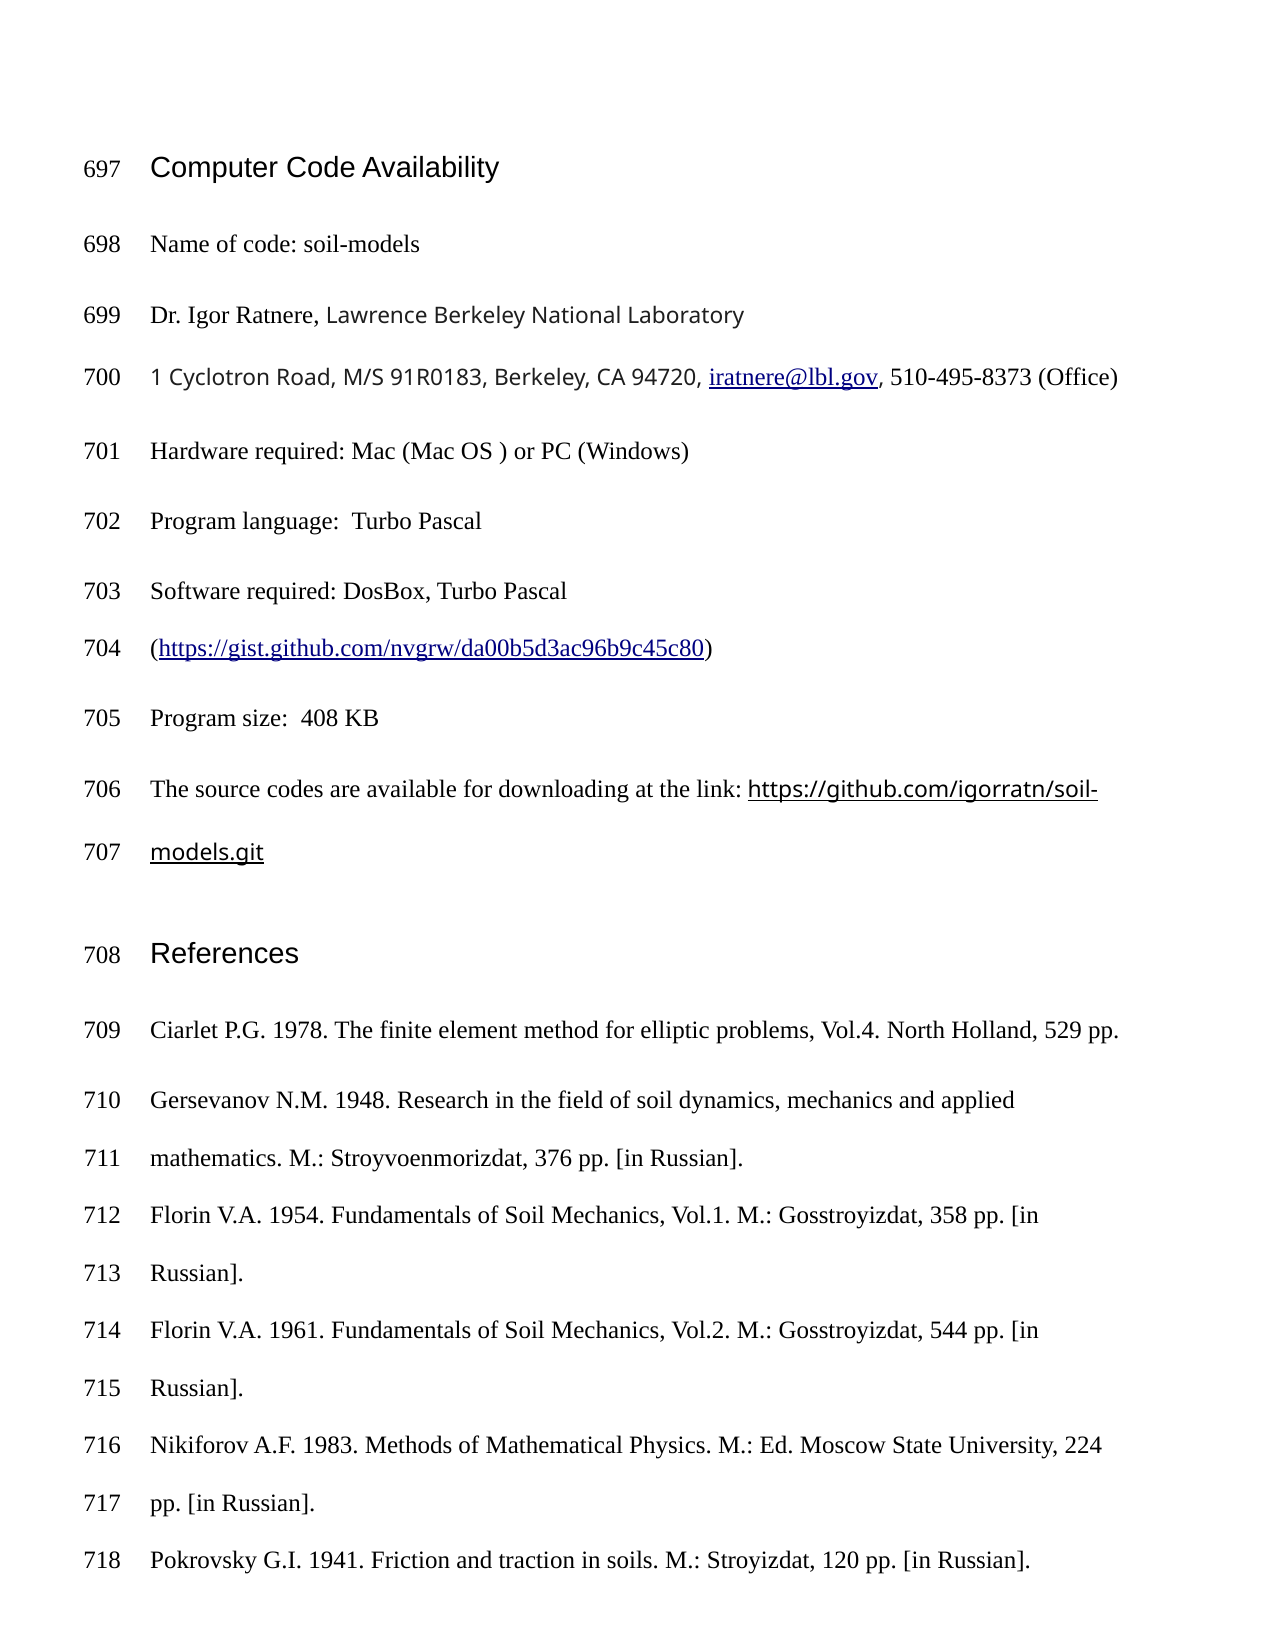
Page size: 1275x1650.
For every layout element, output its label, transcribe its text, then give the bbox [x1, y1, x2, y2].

text Pokrovsky G.I. 1941. Friction and traction in soils. M.: Stroyizdat, 120 pp. [in Russian]. [150, 1545, 1125, 1574]
text Florin V.A. 1954. Fundamentals of Soil Mechanics, Vol.1. M.: Gosstroyizdat, 358 pp. [in Russian]. [150, 1200, 1125, 1287]
text Florin V.A. 1961. Fundamentals of Soil Mechanics, Vol.2. M.: Gosstroyizdat, 544 pp. [in Russian]. [150, 1315, 1125, 1402]
text Dr. Igor Ratnere, Lawrence Berkeley National Laboratory 1 Cyclotron Road, M/S 91R0183, Berkeley, CA 94720, iratnere@lbl.gov, 510-495-8373 (Office) [150, 299, 1125, 392]
subtitle Computer Code Availability [150, 150, 1125, 183]
text Ciarlet P.G. 1978. The finite element method for elliptic problems, Vol.4. North Holland, 529 pp. [150, 1015, 1125, 1044]
text Program language: Turbo Pascal [150, 506, 1125, 534]
text Hardware required: Mac (Mac OS ) or PC (Windows) [150, 436, 1125, 464]
subtitle References [150, 936, 1125, 969]
text The source codes are available for downloading at the link: https://github.com/igorratn/soil-models.git [150, 773, 1125, 867]
text Nikiforov A.F. 1983. Methods of Mathematical Physics. M.: Ed. Moscow State University, 224 pp. [in Russian]. [150, 1430, 1125, 1517]
text Gersevanov N.M. 1948. Research in the field of soil dynamics, mechanics and applied mathematics. M.: Stroyvoenmorizdat, 376 pp. [in Russian]. [150, 1085, 1125, 1172]
text Program size: 408 KB [150, 703, 1125, 732]
text Name of code: soil-models [150, 229, 1125, 258]
text Software required: DosBox, Turbo Pascal (https://gist.github.com/nvgrw/da00b5d3ac96b9c45c80) [150, 576, 1125, 662]
